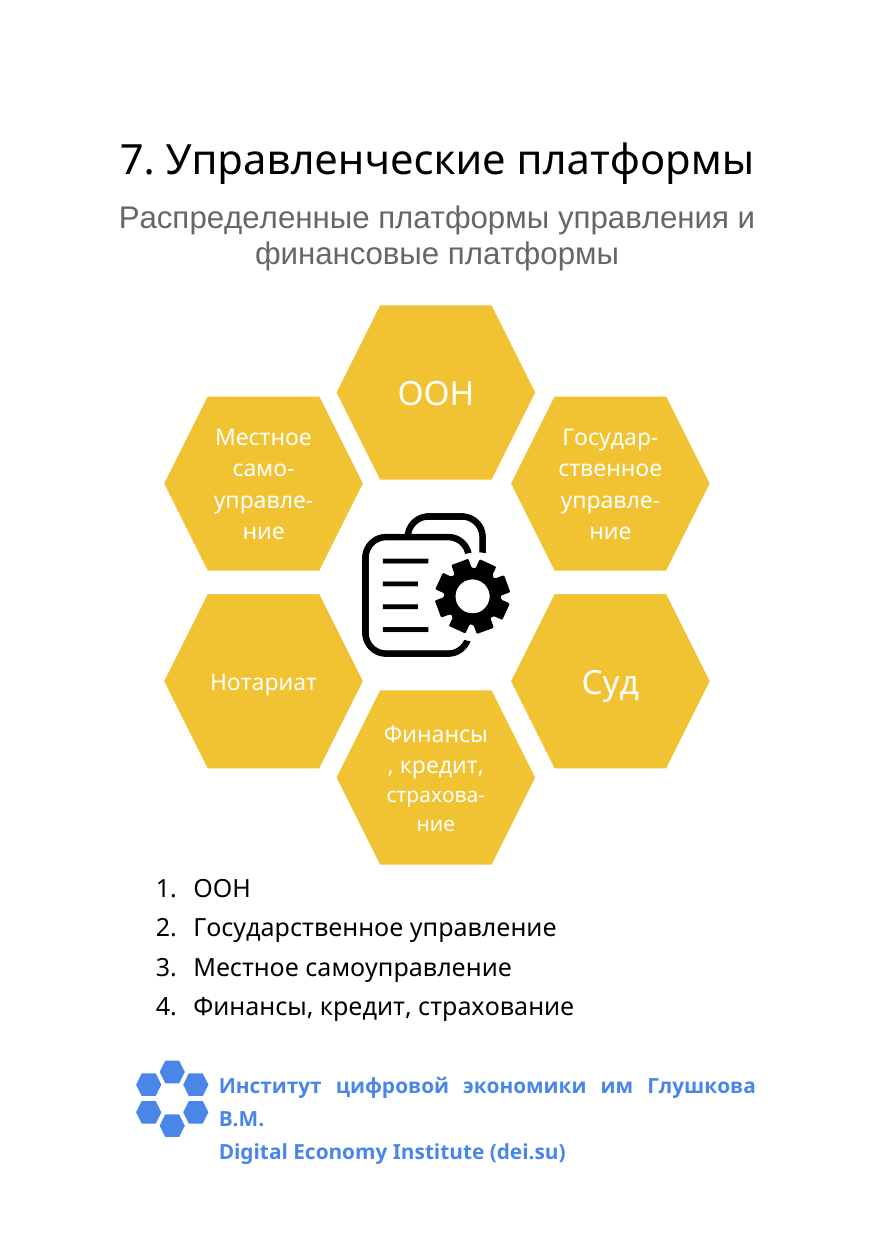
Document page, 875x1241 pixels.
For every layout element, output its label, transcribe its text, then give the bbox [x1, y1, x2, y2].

picture [362, 513, 510, 657]
list Местное самоуправление [156, 949, 756, 983]
list Государственное управление [156, 910, 756, 944]
subtitle Распределенные платформы управления и финансовые платформы [118, 199, 756, 271]
subtitle 7. Управленческие платформы [118, 130, 756, 187]
list ООН [156, 871, 756, 905]
list Финансы, кредит, страхование [156, 988, 756, 1022]
